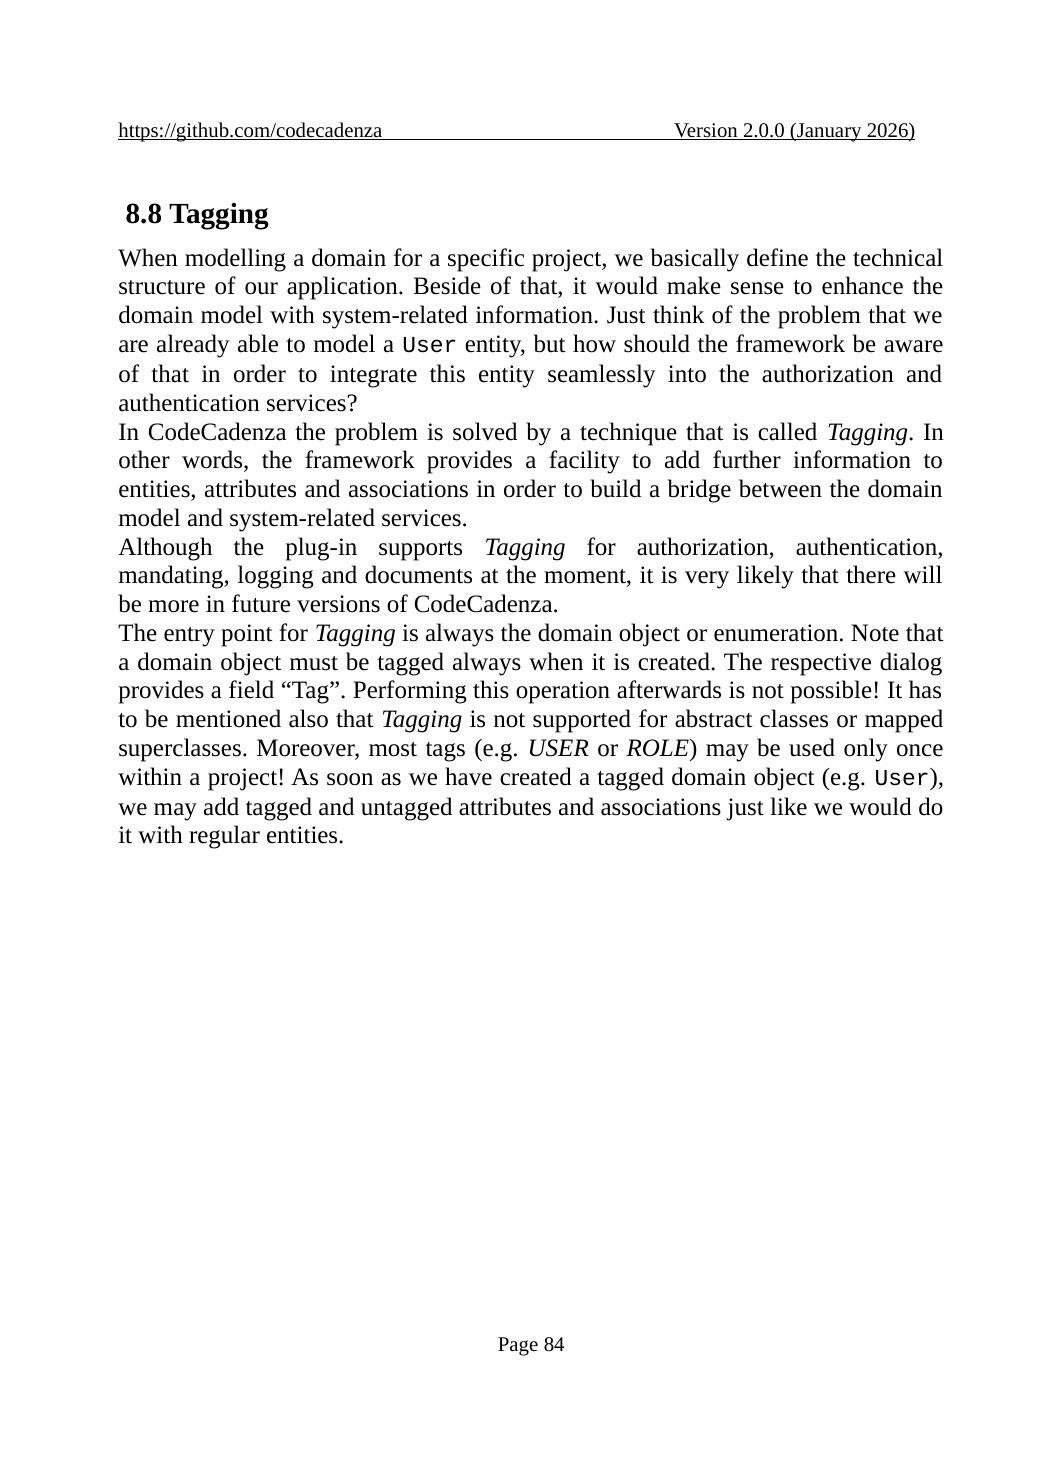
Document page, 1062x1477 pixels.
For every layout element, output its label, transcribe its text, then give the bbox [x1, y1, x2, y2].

text The entry point for Tagging is always the domain object or enumeration. Note that a domain object must be tagged always when it is created. The respective dialog provides a field “Tag”. Performing this operation afterwards is not possible! It has to be mentioned also that Tagging is not supported for abstract classes or mapped superclasses. Moreover, most tags (e.g. USER or ROLE) may be used only once within a project! As soon as we have created a tagged domain object (e.g. User), we may add tagged and untagged attributes and associations just like we would do it with regular entities. [118, 618, 944, 849]
text When modelling a domain for a specific project, we basically define the technical structure of our application. Beside of that, it would make sense to enhance the domain model with system-related information. Just think of the problem that we are already able to model a User entity, but how should the framework be aware of that in order to integrate this entity seamlessly into the authorization and authentication services? [118, 243, 944, 417]
text In CodeCadenza the problem is solved by a technique that is called Tagging. In other words, the framework provides a facility to add further information to entities, attributes and associations in order to build a bridge between the domain model and system-related services. [118, 417, 944, 532]
subtitle Tagging [118, 197, 944, 230]
text Although the plug-in supports Tagging for authorization, authentication, mandating, logging and documents at the moment, it is very likely that there will be more in future versions of CodeCadenza. [118, 532, 944, 618]
